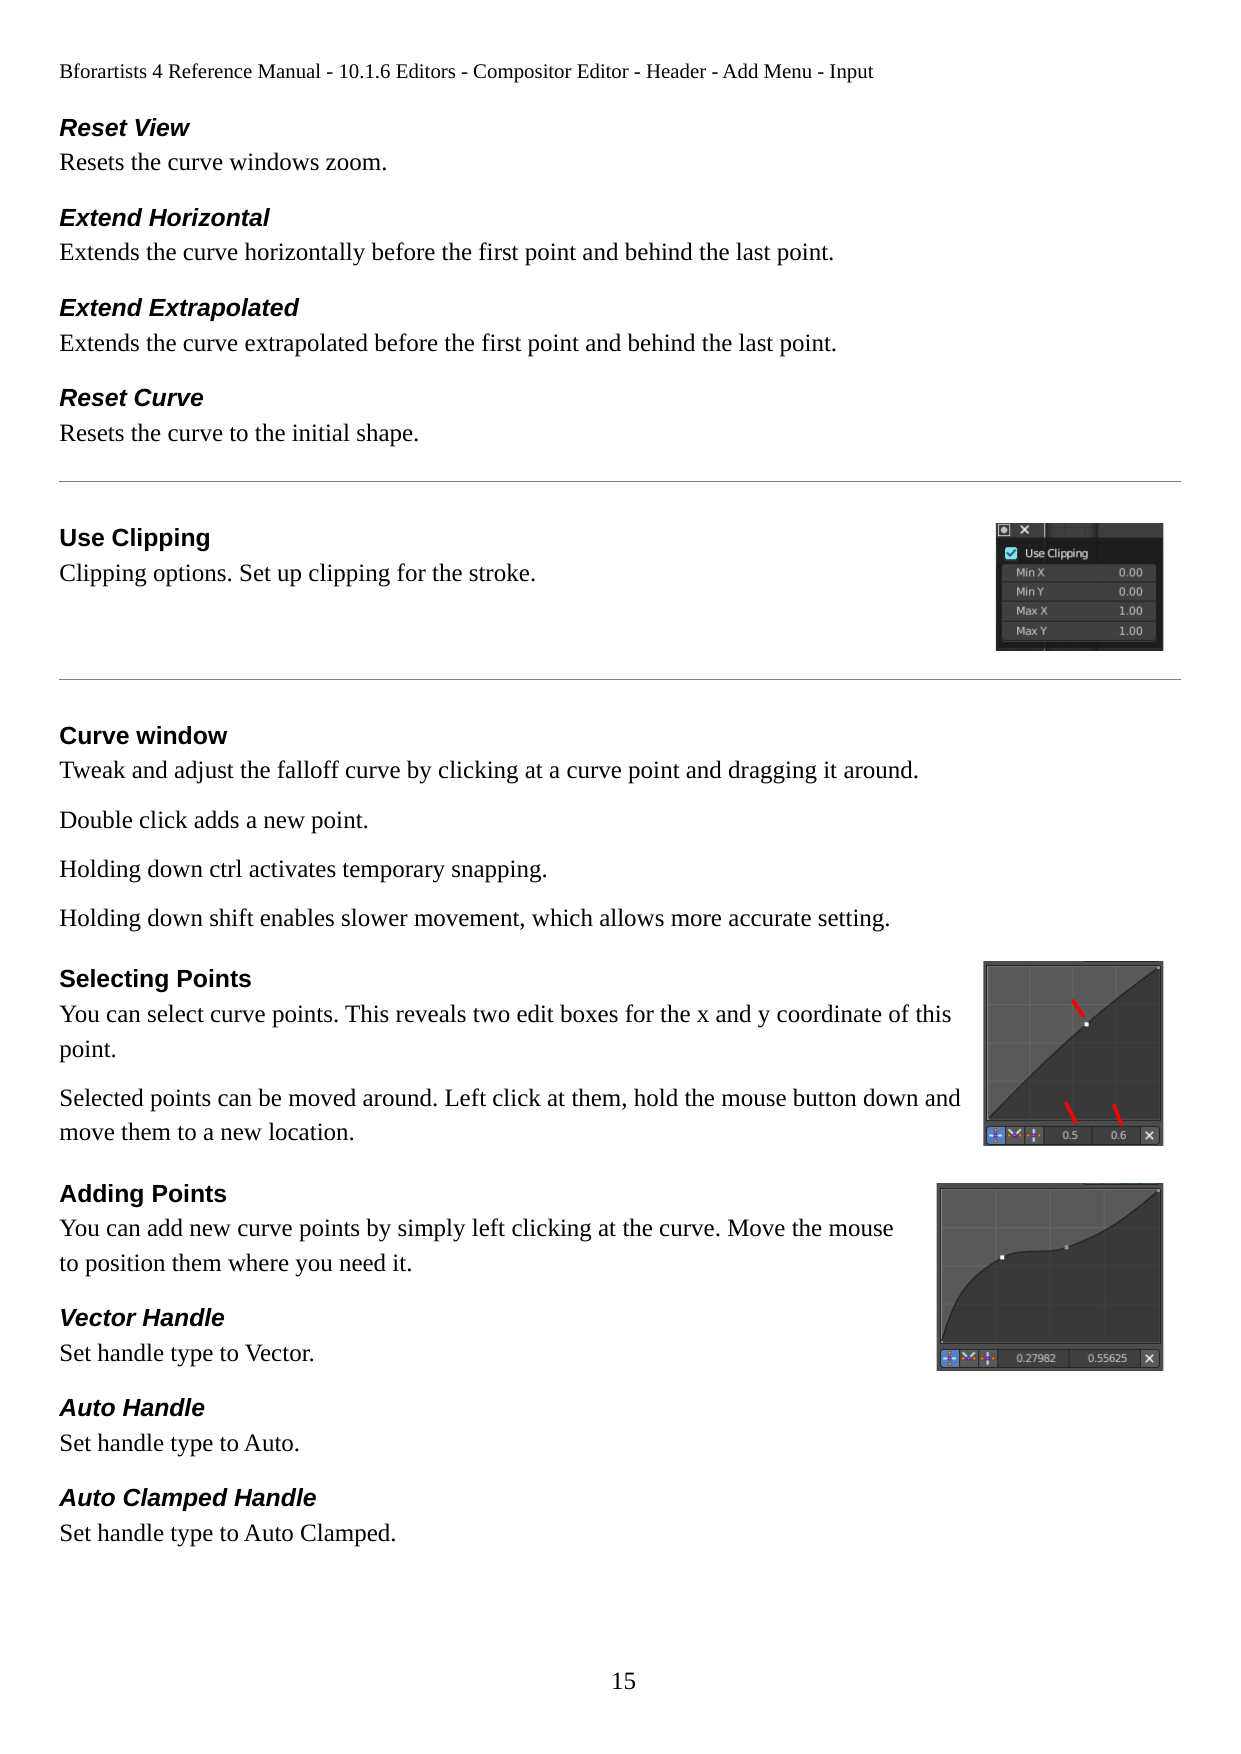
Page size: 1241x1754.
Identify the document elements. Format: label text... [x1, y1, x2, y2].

subtitle Auto Clamped Handle [59, 1483, 1181, 1512]
text Set handle type to Auto. [59, 1428, 1181, 1457]
subtitle Selecting Points [59, 964, 983, 993]
subtitle Reset View [59, 113, 1181, 141]
picture [936, 1183, 1164, 1371]
subtitle Adding Points [59, 1179, 1181, 1207]
subtitle Curve window [59, 721, 1181, 749]
subtitle Extend Extrapolated [59, 293, 1181, 321]
subtitle Use Clipping [59, 523, 995, 552]
text Tweak and adjust the falloff curve by clicking at a curve point and dragging it around. [59, 756, 1181, 784]
subtitle Auto Handle [59, 1393, 1181, 1422]
text Resets the curve windows zoom. [59, 147, 1181, 176]
text Clipping options. Set up clipping for the stroke. [59, 558, 995, 587]
subtitle Vector Handle [59, 1303, 936, 1332]
subtitle [1164, 964, 1181, 993]
subtitle Extend Horizontal [59, 203, 1181, 231]
subtitle [1164, 1303, 1181, 1332]
text Holding down shift enables slower movement, which allows more accurate setting. [59, 903, 1181, 932]
text Double click adds a new point. [59, 805, 1181, 833]
text Holding down ctrl activates temporary snapping. [59, 854, 1181, 882]
subtitle Reset Curve [59, 383, 1181, 411]
text Resets the curve to the initial shape. [59, 418, 1181, 446]
text Extends the curve extrapolated before the first point and behind the last point. [59, 328, 1181, 356]
text Set handle type to Auto Clamped. [59, 1518, 1181, 1547]
picture [983, 961, 1164, 1146]
text You can add new curve points by simply left clicking at the curve. Move the mouse to position them where you need it. [59, 1213, 936, 1277]
text Selected points can be moved around. Left click at them, hold the mouse button down and move them to a new location. [59, 1083, 983, 1146]
text Set handle type to Vector. [59, 1338, 936, 1367]
text You can select curve points. This reveals two edit boxes for the x and y coordinate of this point. [59, 999, 983, 1062]
subtitle [1164, 523, 1181, 552]
text Extends the curve horizontally before the first point and behind the last point. [59, 237, 1181, 266]
picture [995, 523, 1164, 651]
